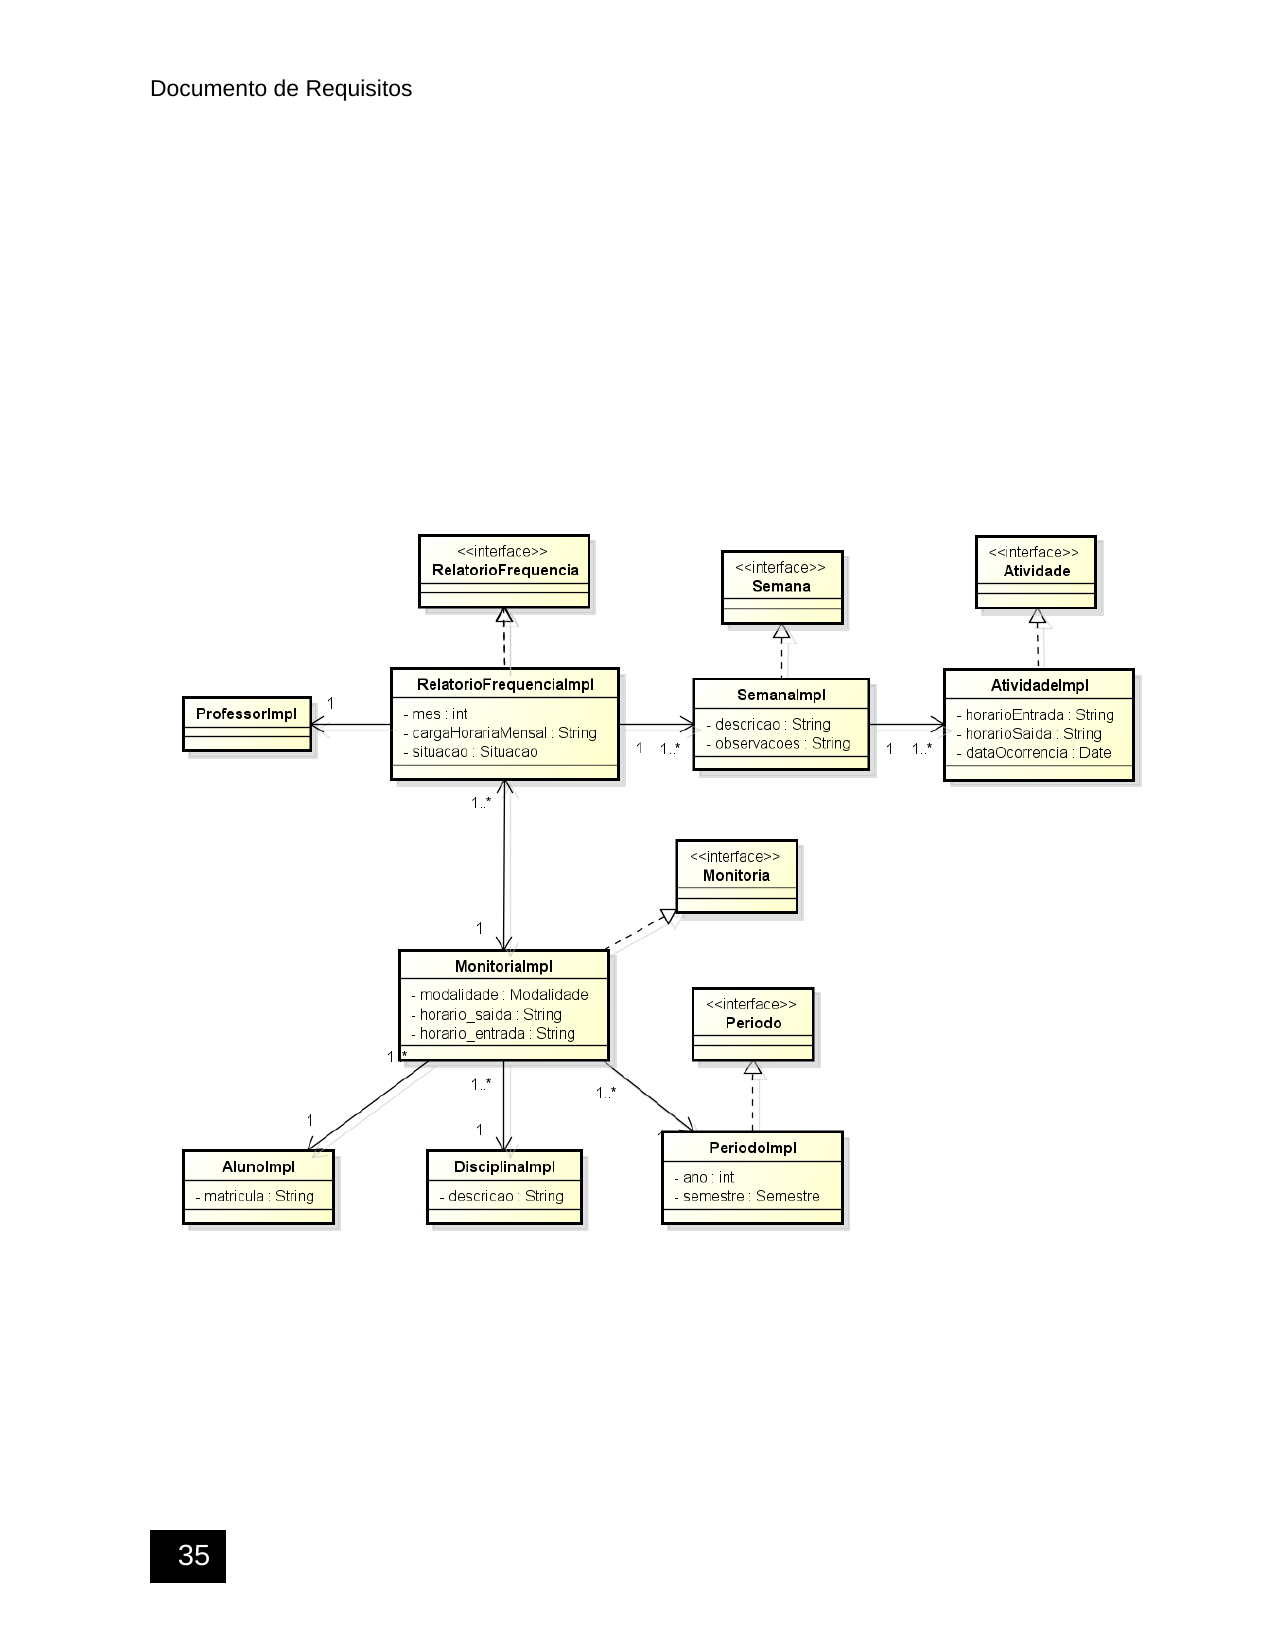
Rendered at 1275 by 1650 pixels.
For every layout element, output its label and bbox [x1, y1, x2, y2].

picture [170, 522, 1146, 1235]
